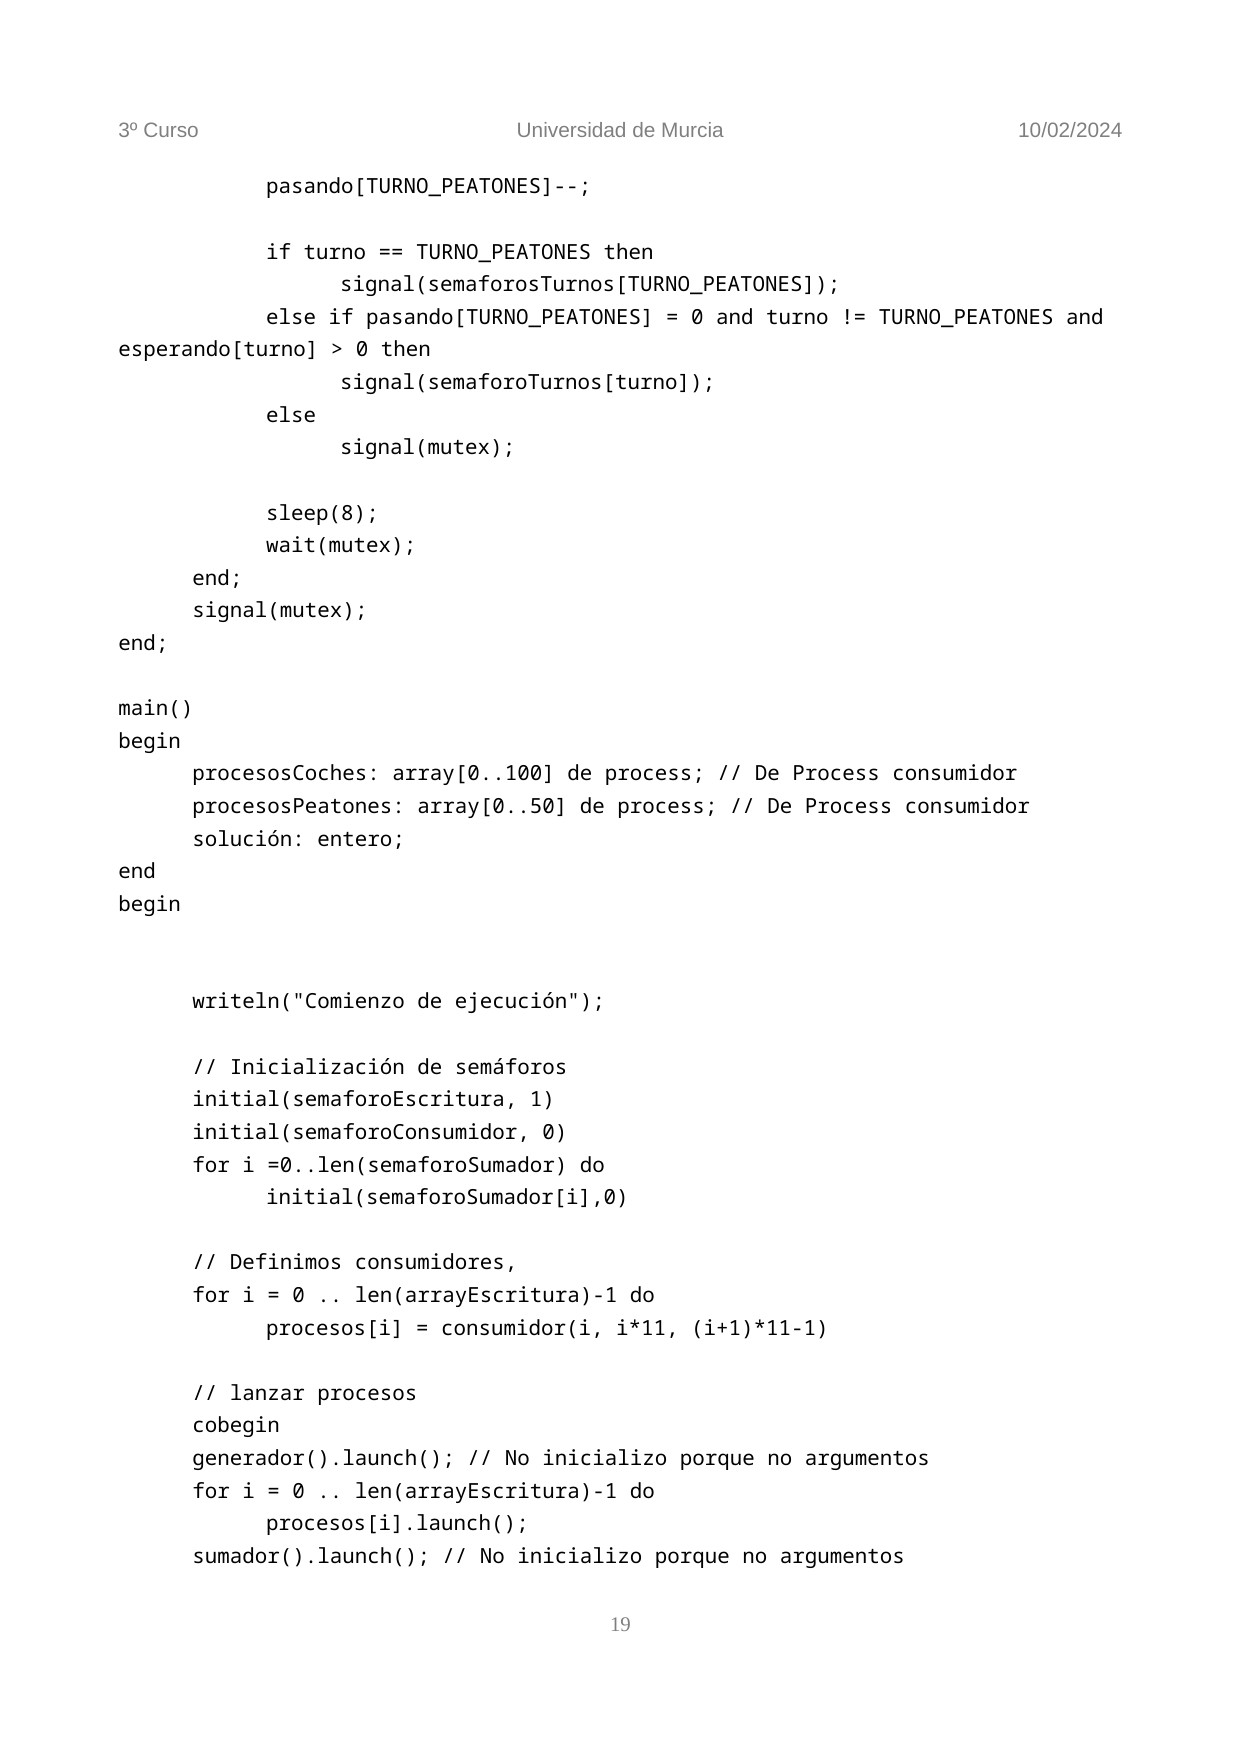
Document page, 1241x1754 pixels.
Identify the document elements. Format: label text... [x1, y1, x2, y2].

text else if pasando[TURNO_PEATONES] = 0 and turno != TURNO_PEATONES and esperando[turno] > 0 then [118, 302, 1122, 363]
text wait(mutex); [118, 530, 1122, 559]
text procesos[i].launch(); [118, 1508, 1122, 1537]
text signal(mutex); [118, 595, 1122, 624]
text sumador().launch(); // No inicializo porque no argumentos [118, 1541, 1122, 1569]
text end [118, 856, 1122, 885]
text main() [118, 693, 1122, 722]
text for i = 0 .. len(arrayEscritura)-1 do [118, 1476, 1122, 1504]
text writeln("Comienzo de ejecución"); [118, 987, 1122, 1015]
text procesos[i] = consumidor(i, i*11, (i+1)*11-1) [118, 1313, 1122, 1341]
text procesosCoches: array[0..100] de process; // De Process consumidor [118, 758, 1122, 787]
text initial(semaforoConsumidor, 0) [118, 1117, 1122, 1146]
text // Inicialización de semáforos [118, 1052, 1122, 1080]
text end; [118, 628, 1122, 656]
text // lanzar procesos [118, 1378, 1122, 1406]
text signal(mutex); [118, 432, 1122, 461]
text sleep(8); [118, 498, 1122, 526]
text procesosPeatones: array[0..50] de process; // De Process consumidor [118, 791, 1122, 819]
text begin [118, 726, 1122, 754]
text else [118, 400, 1122, 428]
text end; [118, 563, 1122, 591]
text begin [118, 889, 1122, 917]
text pasando[TURNO_PEATONES]--; [118, 172, 1122, 200]
text for i = 0 .. len(arrayEscritura)-1 do [118, 1280, 1122, 1308]
text initial(semaforoSumador[i],0) [118, 1182, 1122, 1211]
text // Definimos consumidores, [118, 1247, 1122, 1276]
text solución: entero; [118, 824, 1122, 852]
text signal(semaforosTurnos[TURNO_PEATONES]); [118, 269, 1122, 298]
text if turno == TURNO_PEATONES then [118, 237, 1122, 265]
text generador().launch(); // No inicializo porque no argumentos [118, 1443, 1122, 1472]
text cobegin [118, 1411, 1122, 1439]
text initial(semaforoEscritura, 1) [118, 1084, 1122, 1113]
text for i =0..len(semaforoSumador) do [118, 1150, 1122, 1178]
text signal(semaforoTurnos[turno]); [118, 367, 1122, 396]
